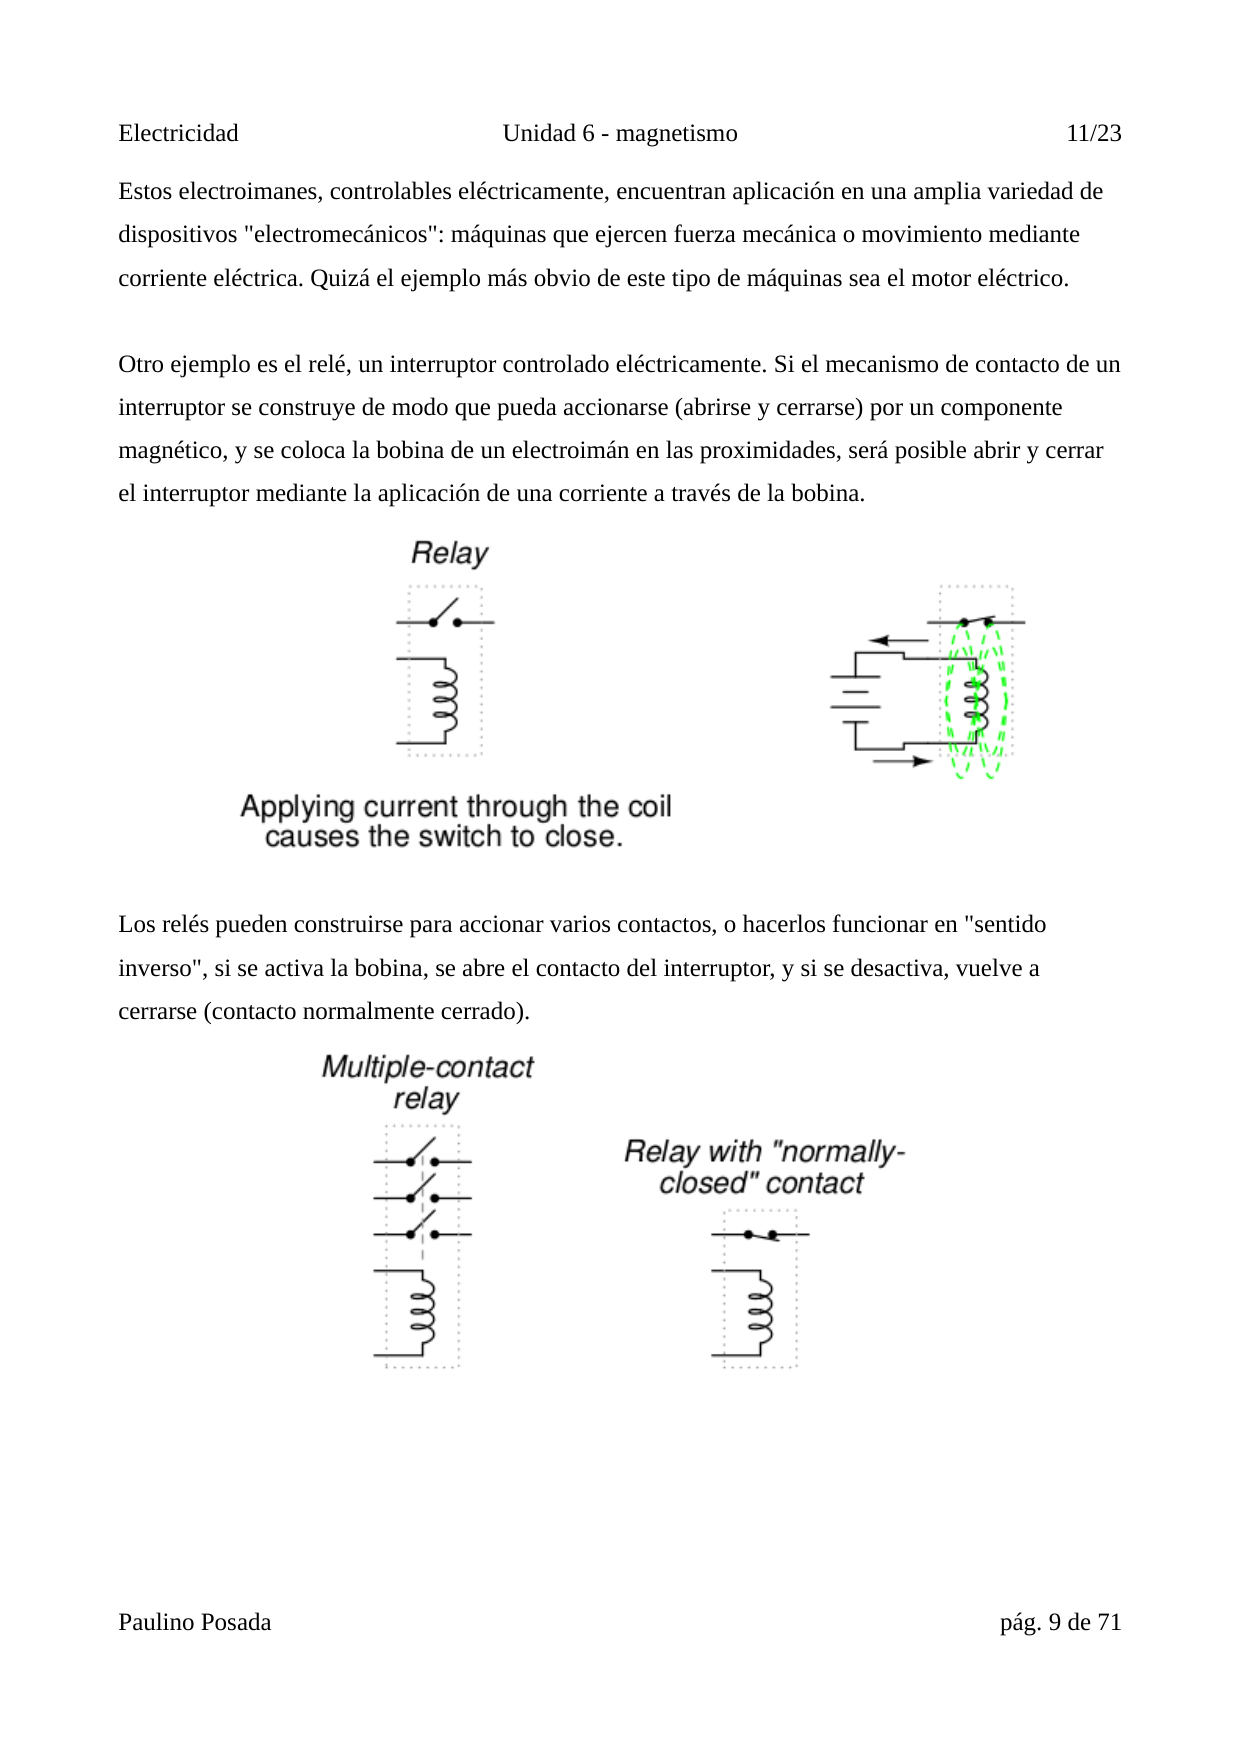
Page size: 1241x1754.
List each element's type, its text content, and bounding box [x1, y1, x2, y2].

text Otro ejemplo es el relé, un interruptor controlado eléctricamente. Si el mecanismo de contacto de un interruptor se construye de modo que pueda accionarse (abrirse y cerrarse) por un componente magnético, y se coloca la bobina de un electroimán en las proximidades, será posible abrir y cerrar el interruptor mediante la aplicación de una corriente a través de la bobina. [118, 349, 1122, 507]
text Los relés pueden construirse para accionar varios contactos, o hacerlos funcionar en "sentido inverso", si se activa la bobina, se abre el contacto del interruptor, y si se desactiva, vuelve a cerrarse (contacto normalmente cerrado). [118, 909, 1122, 1024]
picture [195, 521, 1045, 862]
text Estos electroimanes, controlables eléctricamente, encuentran aplicación en una amplia variedad de [118, 176, 1122, 205]
text corriente eléctrica. Quizá el ejemplo más obvio de este tipo de máquinas sea el motor eléctrico. [118, 263, 1122, 291]
picture [297, 1038, 943, 1389]
text dispositivos "electromecánicos": máquinas que ejercen fuerza mecánica o movimiento mediante [118, 219, 1122, 248]
